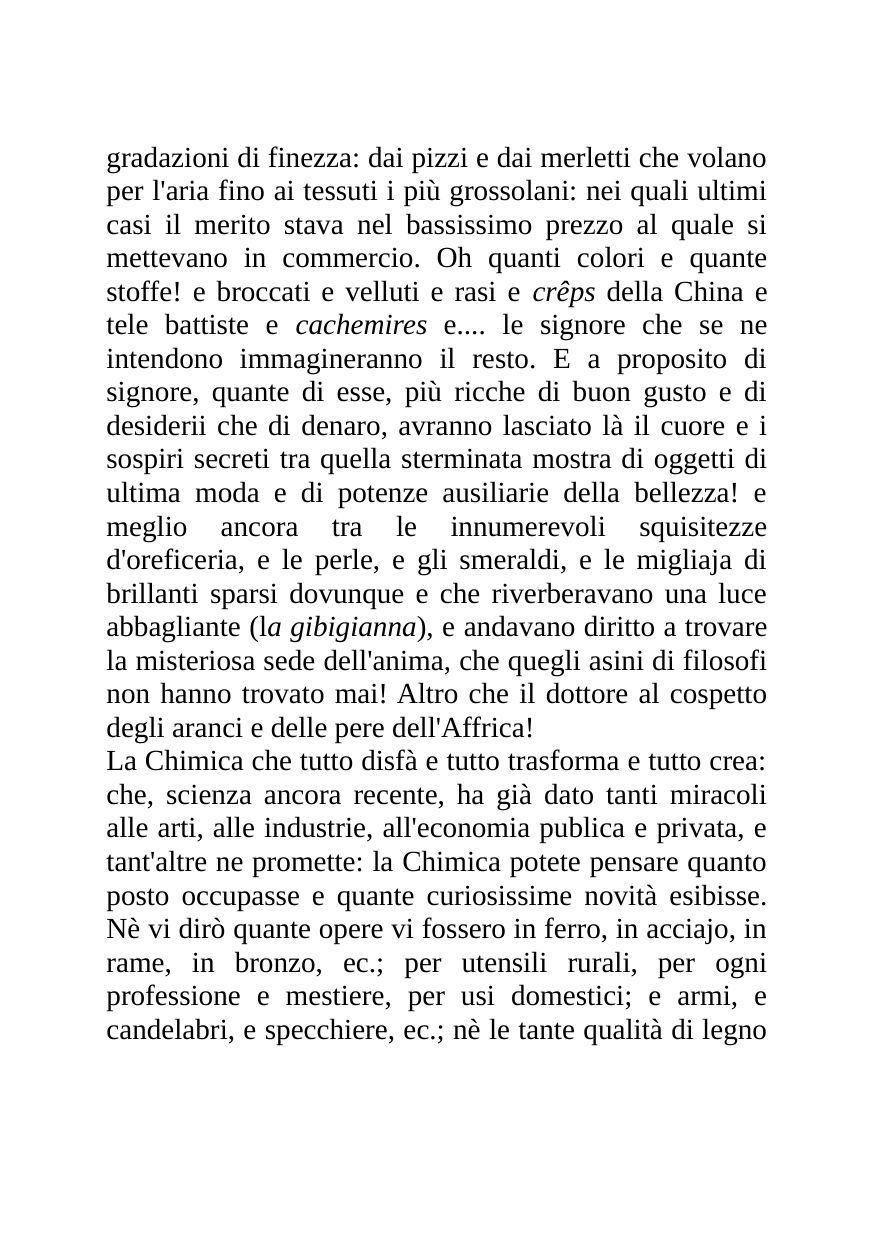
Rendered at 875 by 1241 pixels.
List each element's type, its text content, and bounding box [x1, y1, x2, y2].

text gradazioni di finezza: dai pizzi e dai merletti che volano per l'aria fino ai tessuti i più grossolani: nei quali ultimi casi il merito stava nel bassissimo prezzo al quale si mettevano in commercio. Oh quanti colori e quante stoffe! e broccati e velluti e rasi e crêps della China e tele battiste e cachemires e.... le signore che se ne intendono immagineranno il resto. E a proposito di signore, quante di esse, più ricche di buon gusto e di desiderii che di denaro, avranno lasciato là il cuore e i sospiri secreti tra quella sterminata mostra di oggetti di ultima moda e di potenze ausiliarie della bellezza! e meglio ancora tra le innumerevoli squisitezze d'oreficeria, e le perle, e gli smeraldi, e le migliaja di brillanti sparsi dovunque e che riverberavano una luce abbagliante (la gibigianna), e andavano diritto a trovare la misteriosa sede dell'anima, che quegli asini di filosofi non hanno trovato mai! Altro che il dottore al cospetto degli aranci e delle pere dell'Affrica! [106, 140, 768, 743]
text La Chimica che tutto disfà e tutto trasforma e tutto crea: che, scienza ancora recente, ha già dato tanti miracoli alle arti, alle industrie, all'economia publica e privata, e tant'altre ne promette: la Chimica potete pensare quanto posto occupasse e quante curiosissime novità esibisse. Nè vi dirò quante opere vi fossero in ferro, in acciajo, in rame, in bronzo, ec.; per utensili rurali, per ogni professione e mestiere, per usi domestici; e armi, e candelabri, e specchiere, ec.; nè le tante qualità di legno [106, 743, 768, 1045]
